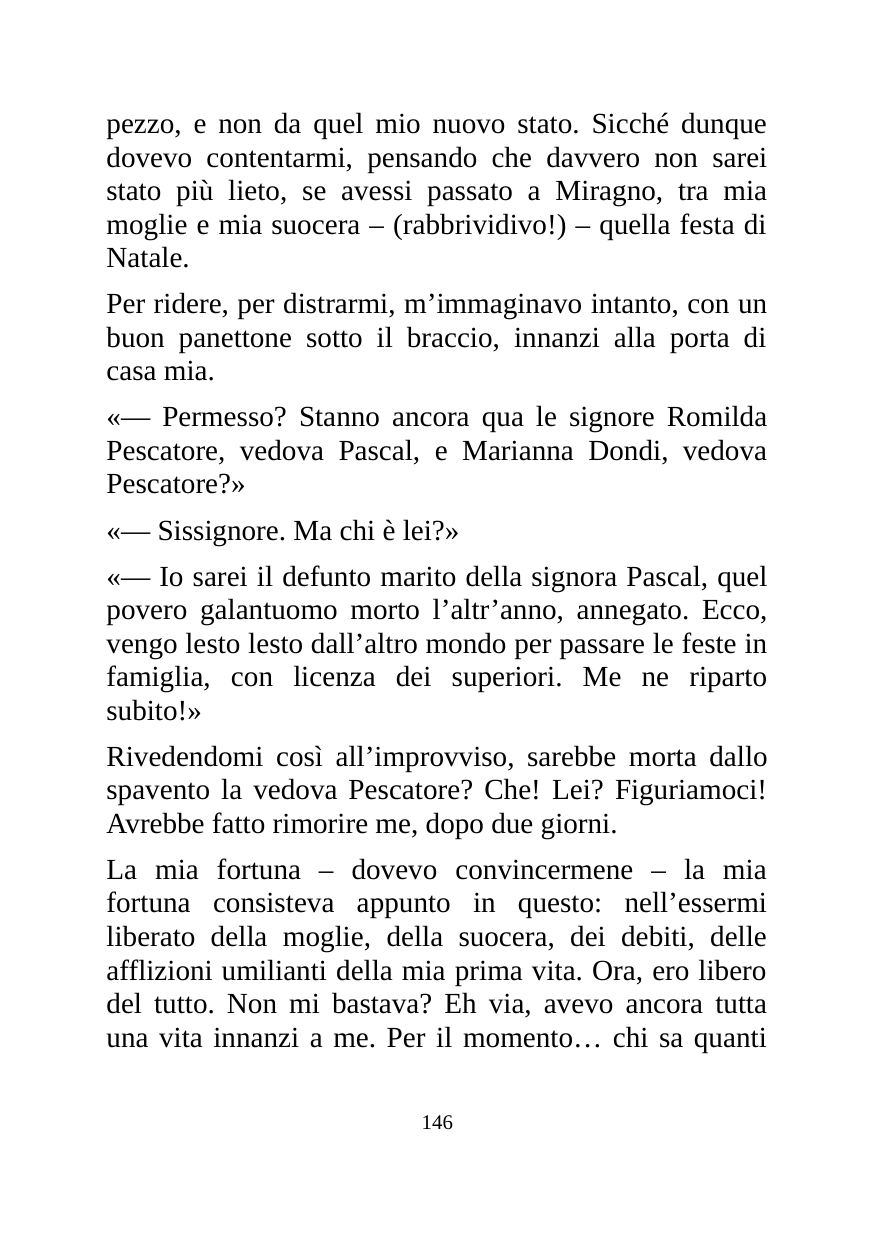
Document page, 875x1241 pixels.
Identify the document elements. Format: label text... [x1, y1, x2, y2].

text «— Io sarei il defunto marito della signora Pascal, quel povero galantuomo morto l’altr’anno, annegato. Ecco, vengo lesto lesto dall’altro mondo per passare le feste in famiglia, con licenza dei superiori. Me ne riparto subito!» [106, 559, 768, 726]
text pezzo, e non da quel mio nuovo stato. Sicché dunque dovevo contentarmi, pensando che davvero non sarei stato più lieto, se avessi passato a Miragno, tra mia moglie e mia suocera – (rabbrividivo!) – quella festa di Natale. [106, 106, 768, 274]
text Per ridere, per distrarmi, m’immaginavo intanto, con un buon panettone sotto il braccio, innanzi alla porta di casa mia. [106, 286, 768, 387]
text La mia fortuna – dovevo convincermene – la mia fortuna consisteva appunto in questo: nell’essermi liberato della moglie, della suocera, dei debiti, delle afflizioni umilianti della mia prima vita. Ora, ero libero del tutto. Non mi bastava? Eh via, avevo ancora tutta una vita innanzi a me. Per il momento… chi sa quanti [106, 852, 768, 1053]
text Rivedendomi così all’improvviso, sarebbe morta dallo spavento la vedova Pescatore? Che! Lei? Figuriamoci! Avrebbe fatto rimorire me, dopo due giorni. [106, 739, 768, 839]
text «— Sissignore. Ma chi è lei?» [106, 513, 768, 546]
text «— Permesso? Stanno ancora qua le signore Romilda Pescatore, vedova Pascal, e Marianna Dondi, vedova Pescatore?» [106, 399, 768, 500]
